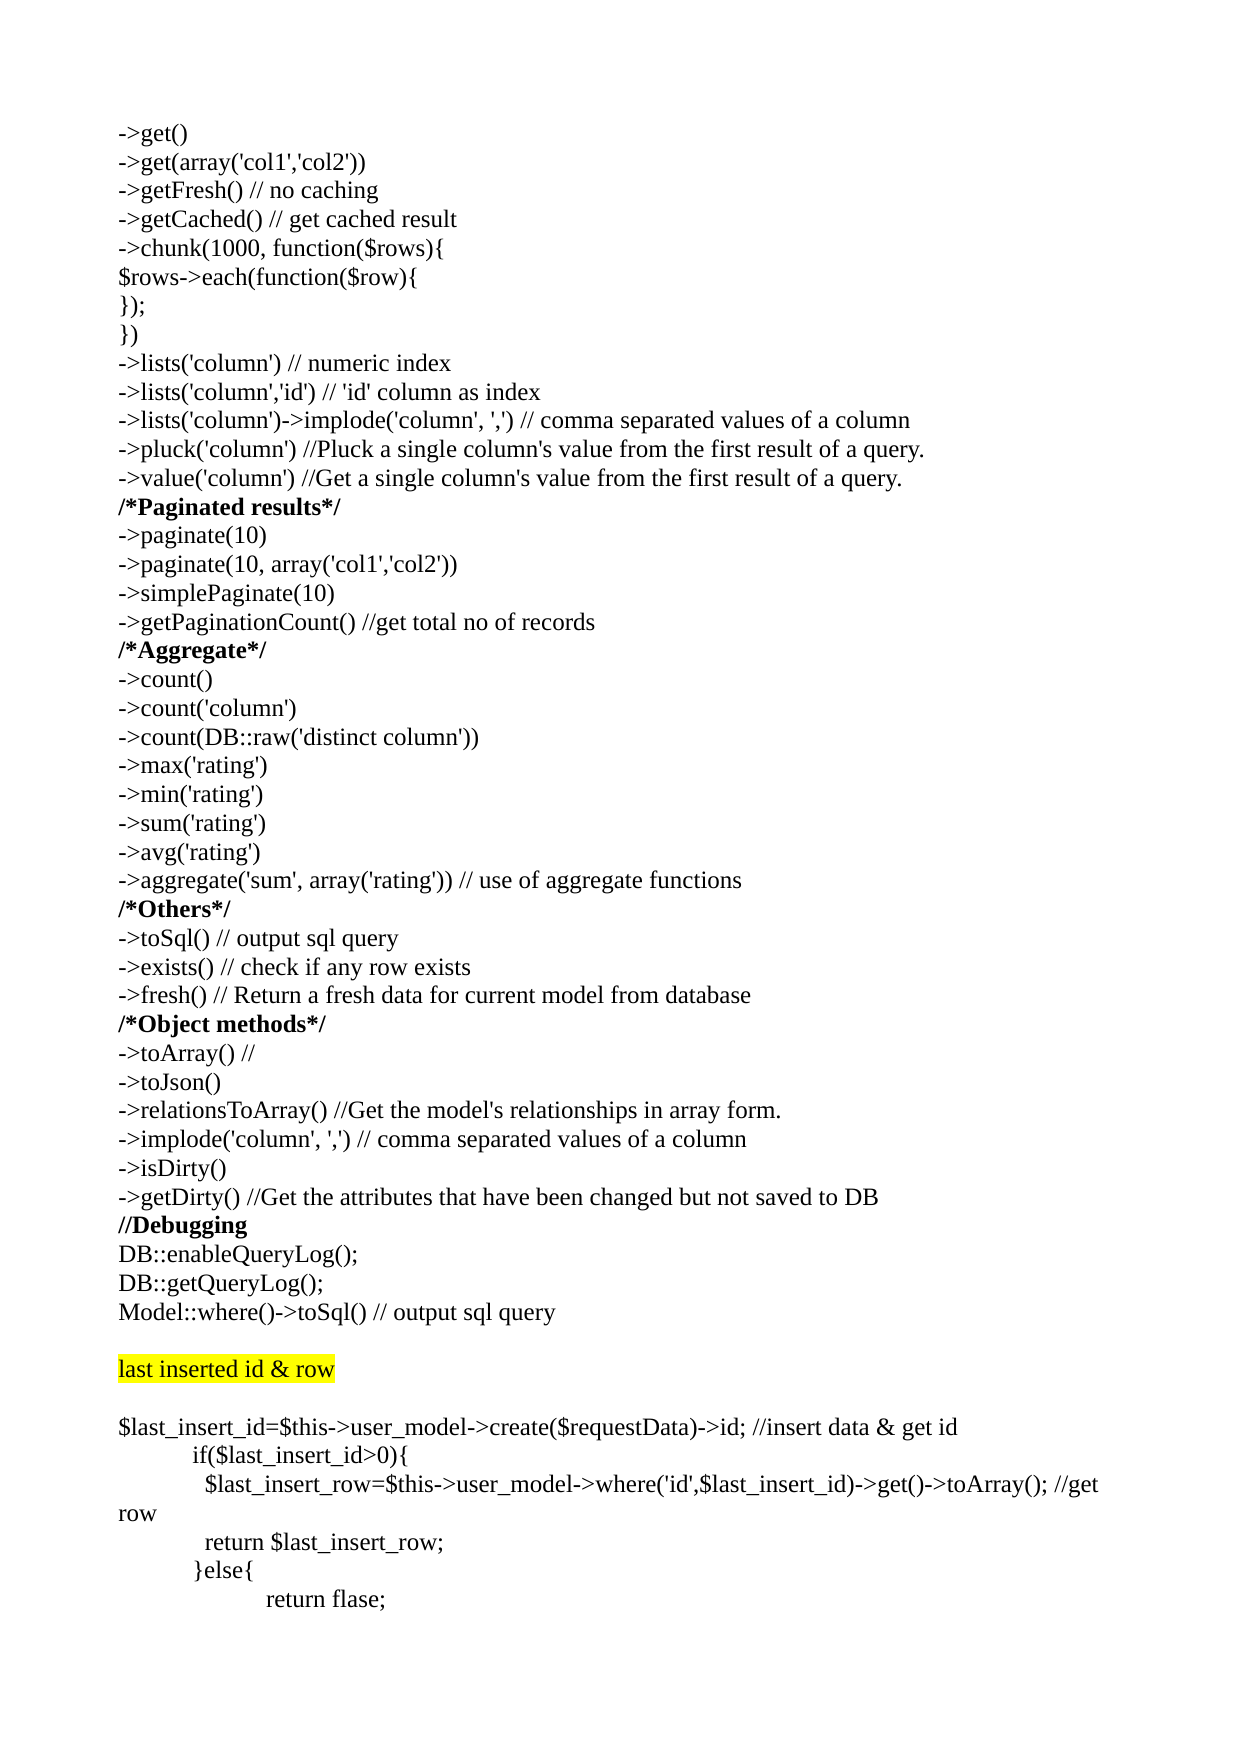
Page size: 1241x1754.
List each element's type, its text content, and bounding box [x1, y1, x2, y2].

text ->max('rating') [118, 751, 1122, 779]
text ->exists() // check if any row exists [118, 952, 1122, 981]
text DB::enableQueryLog(); [118, 1239, 1122, 1268]
text ->toSql() // output sql query [118, 923, 1122, 952]
text //Debugging [118, 1211, 1122, 1239]
text ->fresh() // Return a fresh data for current model from database [118, 981, 1122, 1009]
text ->getPaginationCount() //get total no of records [118, 607, 1122, 636]
text ->toArray() // [118, 1038, 1122, 1067]
text ->lists('column')->implode('column', ',') // comma separated values of a column [118, 406, 1122, 434]
text ->toJson() [118, 1067, 1122, 1096]
text last inserted id & row [118, 1354, 1122, 1383]
text ->aggregate('sum', array('rating')) // use of aggregate functions [118, 866, 1122, 894]
text ->count(DB::raw('distinct column')) [118, 722, 1122, 751]
text }else{ [118, 1556, 1122, 1584]
text Model::where()->toSql() // output sql query [118, 1297, 1122, 1326]
text ->isDirty() [118, 1153, 1122, 1182]
text ->getCached() // get cached result [118, 204, 1122, 233]
text ->sum('rating') [118, 808, 1122, 837]
text ->simplePaginate(10) [118, 578, 1122, 607]
text ->value('column') //Get a single column's value from the first result of a query. [118, 463, 1122, 492]
text ->paginate(10) [118, 521, 1122, 549]
text ->min('rating') [118, 779, 1122, 808]
text ->avg('rating') [118, 837, 1122, 866]
text ->get(array('col1','col2')) [118, 147, 1122, 176]
text if($last_insert_id>0){ [118, 1441, 1122, 1469]
text return $last_insert_row; [118, 1527, 1122, 1556]
text }) [118, 319, 1122, 348]
text return flase; [118, 1584, 1122, 1613]
text /*Others*/ [118, 894, 1122, 923]
text ->paginate(10, array('col1','col2')) [118, 549, 1122, 578]
text /*Object methods*/ [118, 1009, 1122, 1038]
text ->getDirty() //Get the attributes that have been changed but not saved to DB [118, 1182, 1122, 1211]
text $last_insert_row=$this->user_model->where('id',$last_insert_id)->get()->toArray(); //get row [118, 1469, 1122, 1527]
text ->relationsToArray() //Get the model's relationships in array form. [118, 1096, 1122, 1124]
text /*Aggregate*/ [118, 636, 1122, 664]
text ->count() [118, 664, 1122, 693]
text ->getFresh() // no caching [118, 176, 1122, 204]
text ->lists('column','id') // 'id' column as index [118, 377, 1122, 406]
text ->get() [118, 118, 1122, 147]
text DB::getQueryLog(); [118, 1268, 1122, 1297]
text $rows->each(function($row){ [118, 262, 1122, 291]
text }); [118, 291, 1122, 319]
text $last_insert_id=$this->user_model->create($requestData)->id; //insert data & get id [118, 1412, 1122, 1441]
text ->lists('column') // numeric index [118, 348, 1122, 377]
text ->chunk(1000, function($rows){ [118, 233, 1122, 262]
text ->pluck('column') //Pluck a single column's value from the first result of a query. [118, 434, 1122, 463]
text ->implode('column', ',') // comma separated values of a column [118, 1124, 1122, 1153]
text ->count('column') [118, 693, 1122, 722]
text /*Paginated results*/ [118, 492, 1122, 521]
